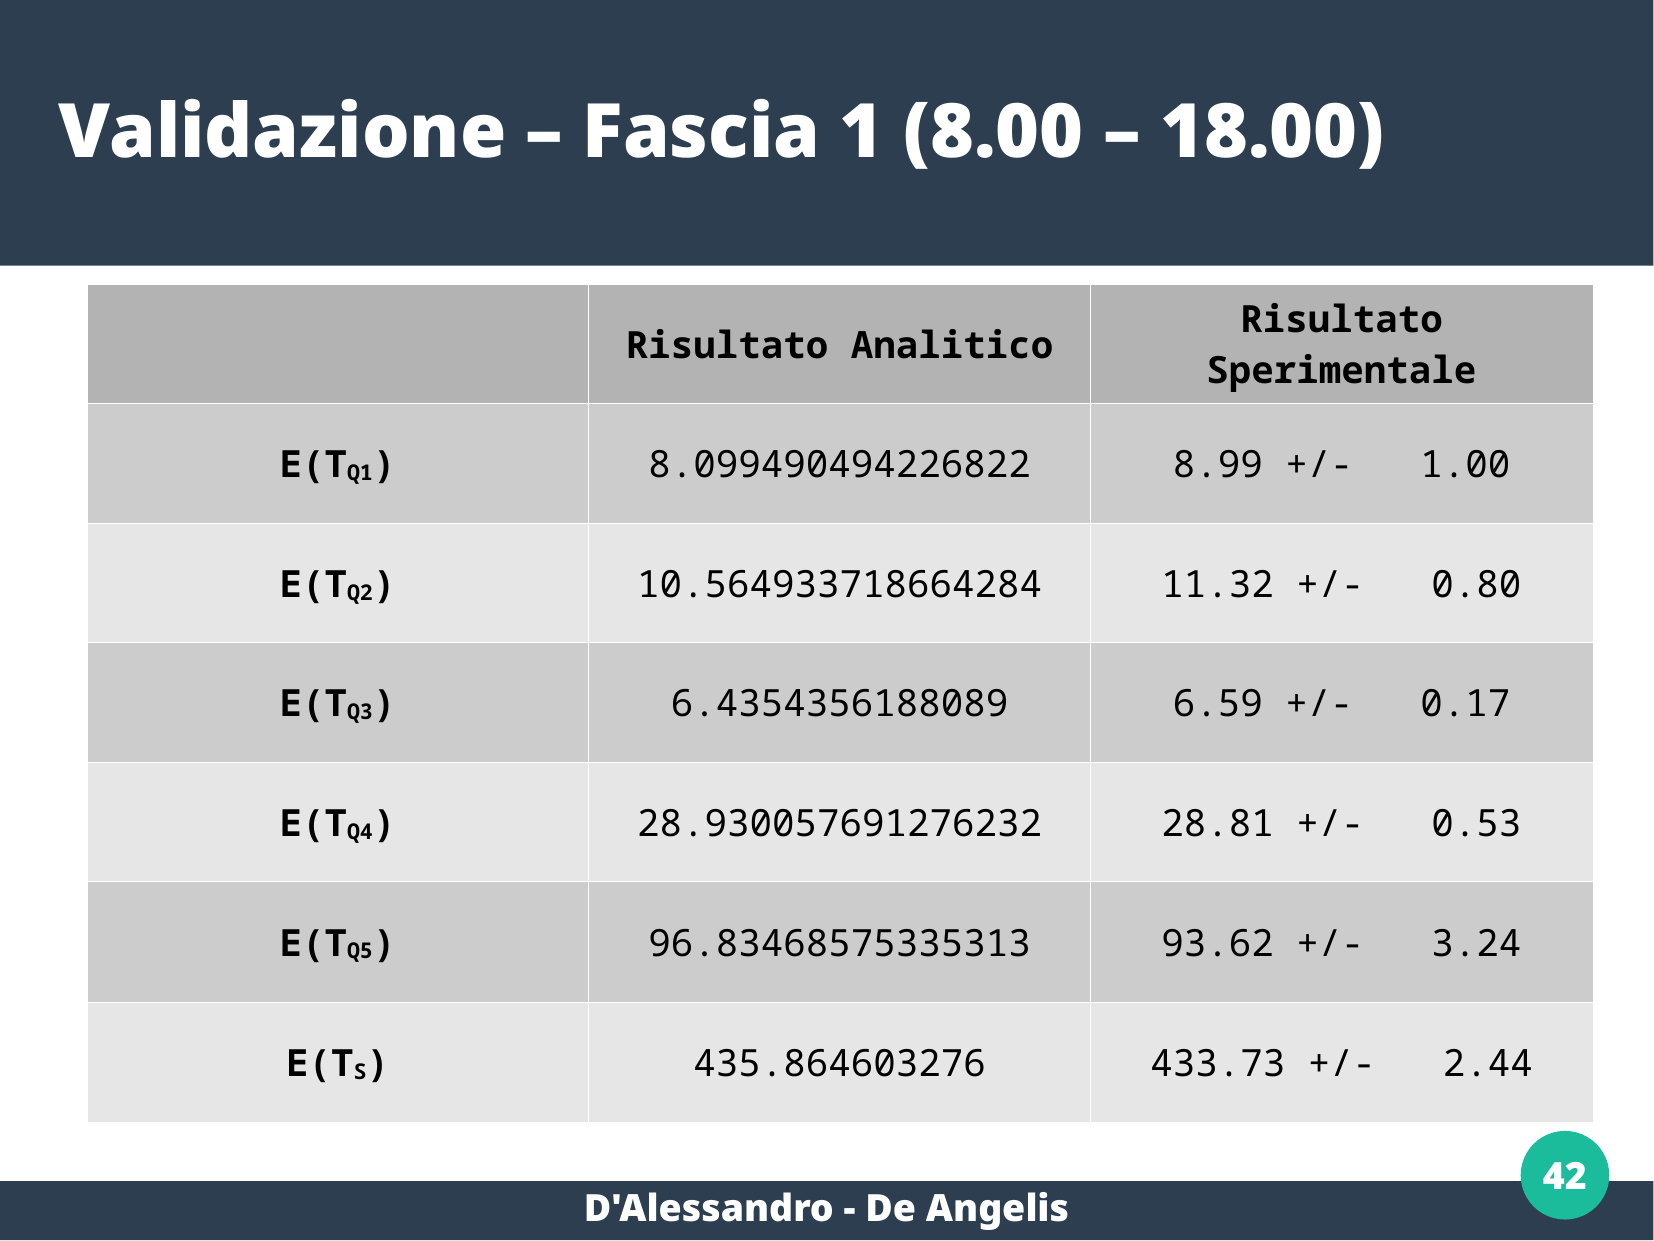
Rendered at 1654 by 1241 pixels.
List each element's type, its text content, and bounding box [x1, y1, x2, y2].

table_cell 96.83468575335313 [589, 882, 1090, 1002]
table_cell E(TQ5) [88, 882, 588, 1002]
table_cell 8.99 +/- 1.00 [1091, 404, 1593, 523]
table_cell 6.59 +/- 0.17 [1091, 643, 1593, 762]
table_cell 28.81 +/- 0.53 [1091, 763, 1593, 881]
table_cell E(TQ4) [88, 763, 588, 881]
table_cell 11.32 +/- 0.80 [1091, 524, 1593, 642]
table_cell 6.4354356188089 [589, 643, 1090, 762]
table_cell E(TS) [88, 1003, 588, 1122]
table_cell 93.62 +/- 3.24 [1091, 882, 1593, 1002]
table_header Risultato Sperimentale [1091, 285, 1593, 403]
table_header [88, 285, 588, 403]
title Validazione – Fascia 1 (8.00 – 18.00) [59, 49, 1595, 207]
table_cell 435.864603276 [589, 1003, 1090, 1122]
table_cell 10.564933718664284 [589, 524, 1090, 642]
table_cell 8.099490494226822 [589, 404, 1090, 523]
table_cell E(TQ1) [88, 404, 588, 523]
table_header Risultato Analitico [589, 285, 1090, 403]
table_cell E(TQ3) [88, 643, 588, 762]
table_cell E(TQ2) [88, 524, 588, 642]
table_cell 28.930057691276232 [589, 763, 1090, 881]
table_cell 433.73 +/- 2.44 [1091, 1003, 1593, 1122]
